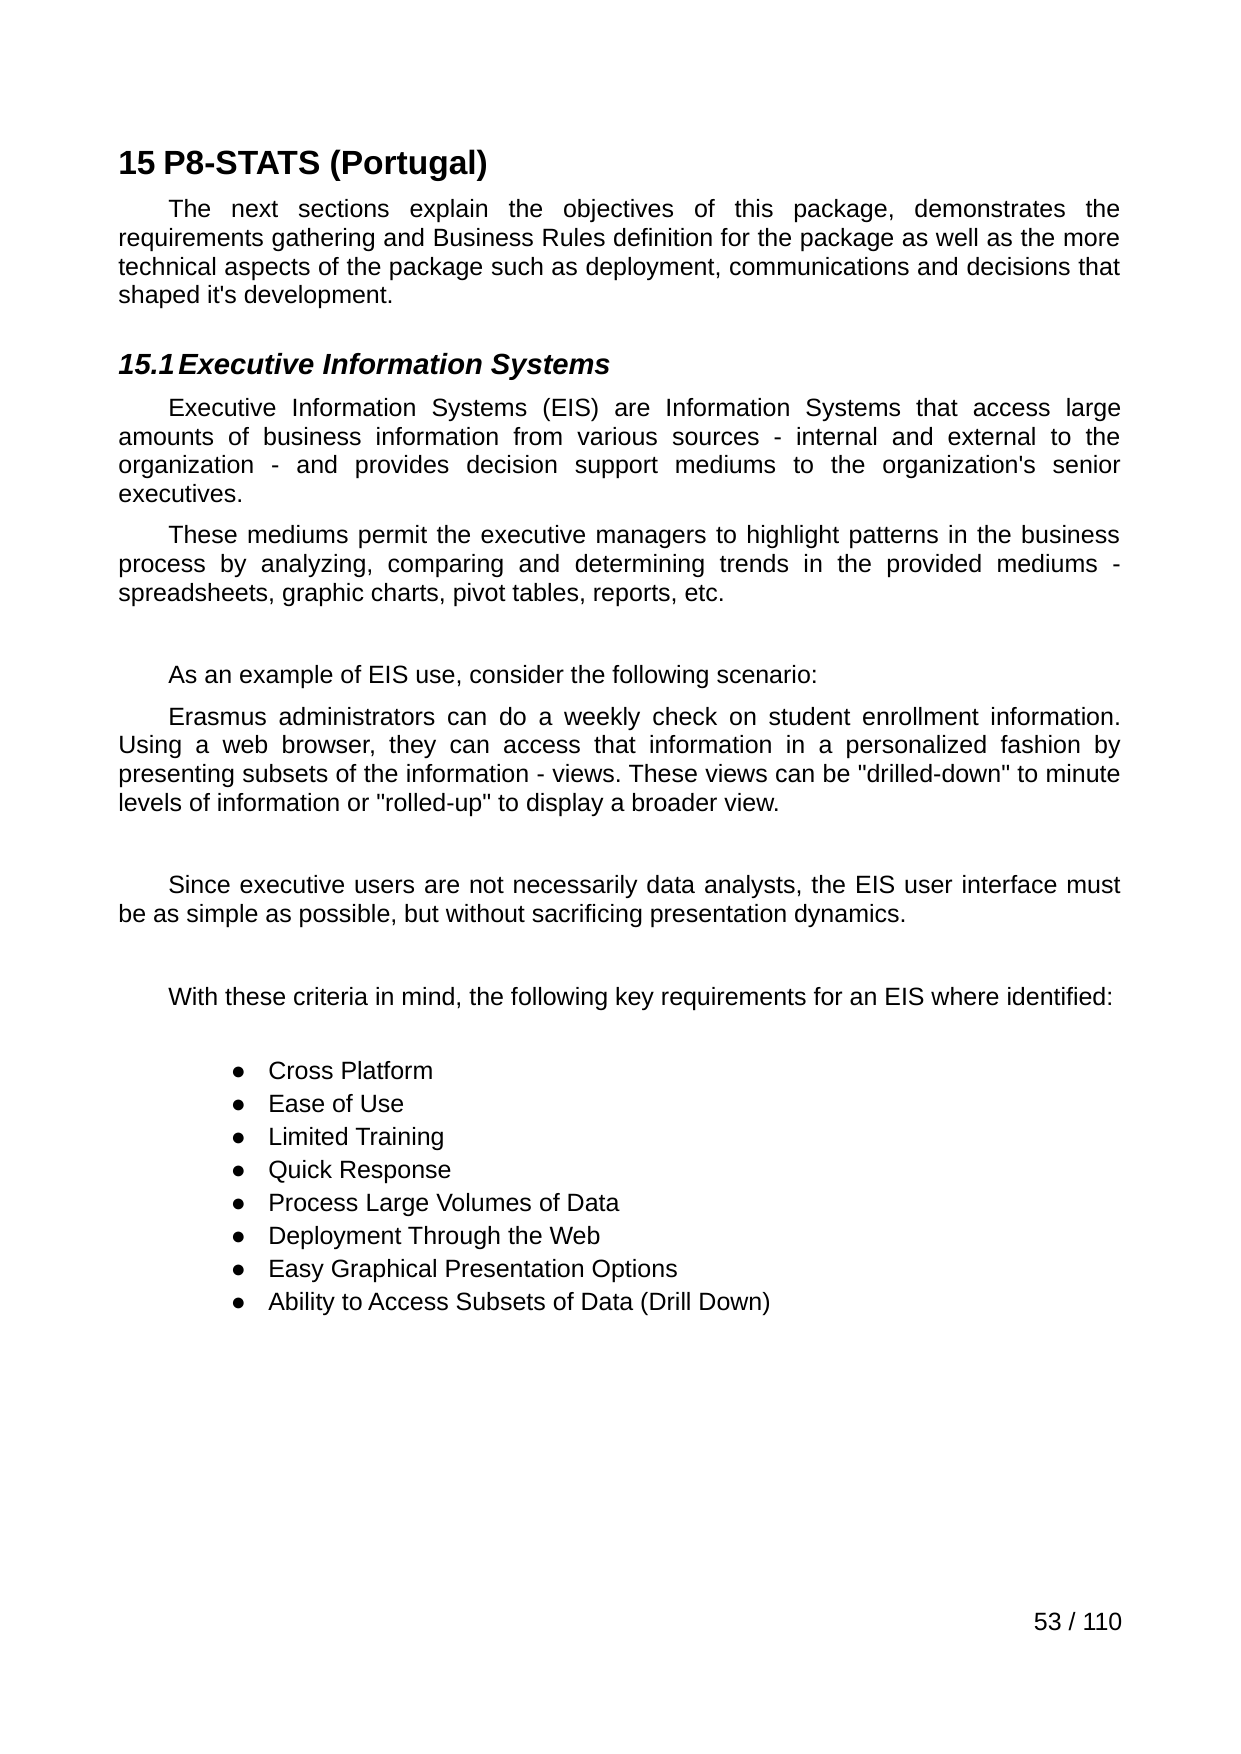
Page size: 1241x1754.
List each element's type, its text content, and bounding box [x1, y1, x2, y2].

text The next sections explain the objectives of this package, demonstrates the requirements gathering and Business Rules definition for the package as well as the more technical aspects of the package such as deployment, communications and decisions that shaped it's development. [118, 194, 1122, 309]
list Ease of Use [231, 1089, 1122, 1118]
list Quick Response [231, 1155, 1122, 1184]
list Deployment Through the Web [231, 1221, 1122, 1250]
text Erasmus administrators can do a weekly check on student enrollment information. Using a web browser, they can access that information in a personalized fashion by presenting subsets of the information - views. These views can be "drilled-down" to minute levels of information or "rolled-up" to display a broader view. [118, 702, 1122, 817]
list Ability to Access Subsets of Data (Drill Down) [231, 1287, 1122, 1316]
subtitle P8-STATS (Portugal) [118, 143, 1122, 182]
text Executive Information Systems (EIS) are Information Systems that access large amounts of business information from various sources - internal and external to the organization - and provides decision support mediums to the organization's senior executives. [118, 393, 1122, 508]
subtitle Executive Information Systems [118, 347, 1122, 380]
list Easy Graphical Presentation Options [231, 1254, 1122, 1283]
list Process Large Volumes of Data [231, 1188, 1122, 1217]
list Cross Platform [231, 1056, 1122, 1084]
list Limited Training [231, 1122, 1122, 1151]
text With these criteria in mind, the following key requirements for an EIS where identified: [118, 982, 1122, 1010]
text As an example of EIS use, consider the following scenario: [118, 660, 1122, 689]
text Since executive users are not necessarily data analysts, the EIS user interface must be as simple as possible, but without sacrificing presentation dynamics. [118, 870, 1122, 928]
text These mediums permit the executive managers to highlight patterns in the business process by analyzing, comparing and determining trends in the provided mediums - spreadsheets, graphic charts, pivot tables, reports, etc. [118, 520, 1122, 607]
